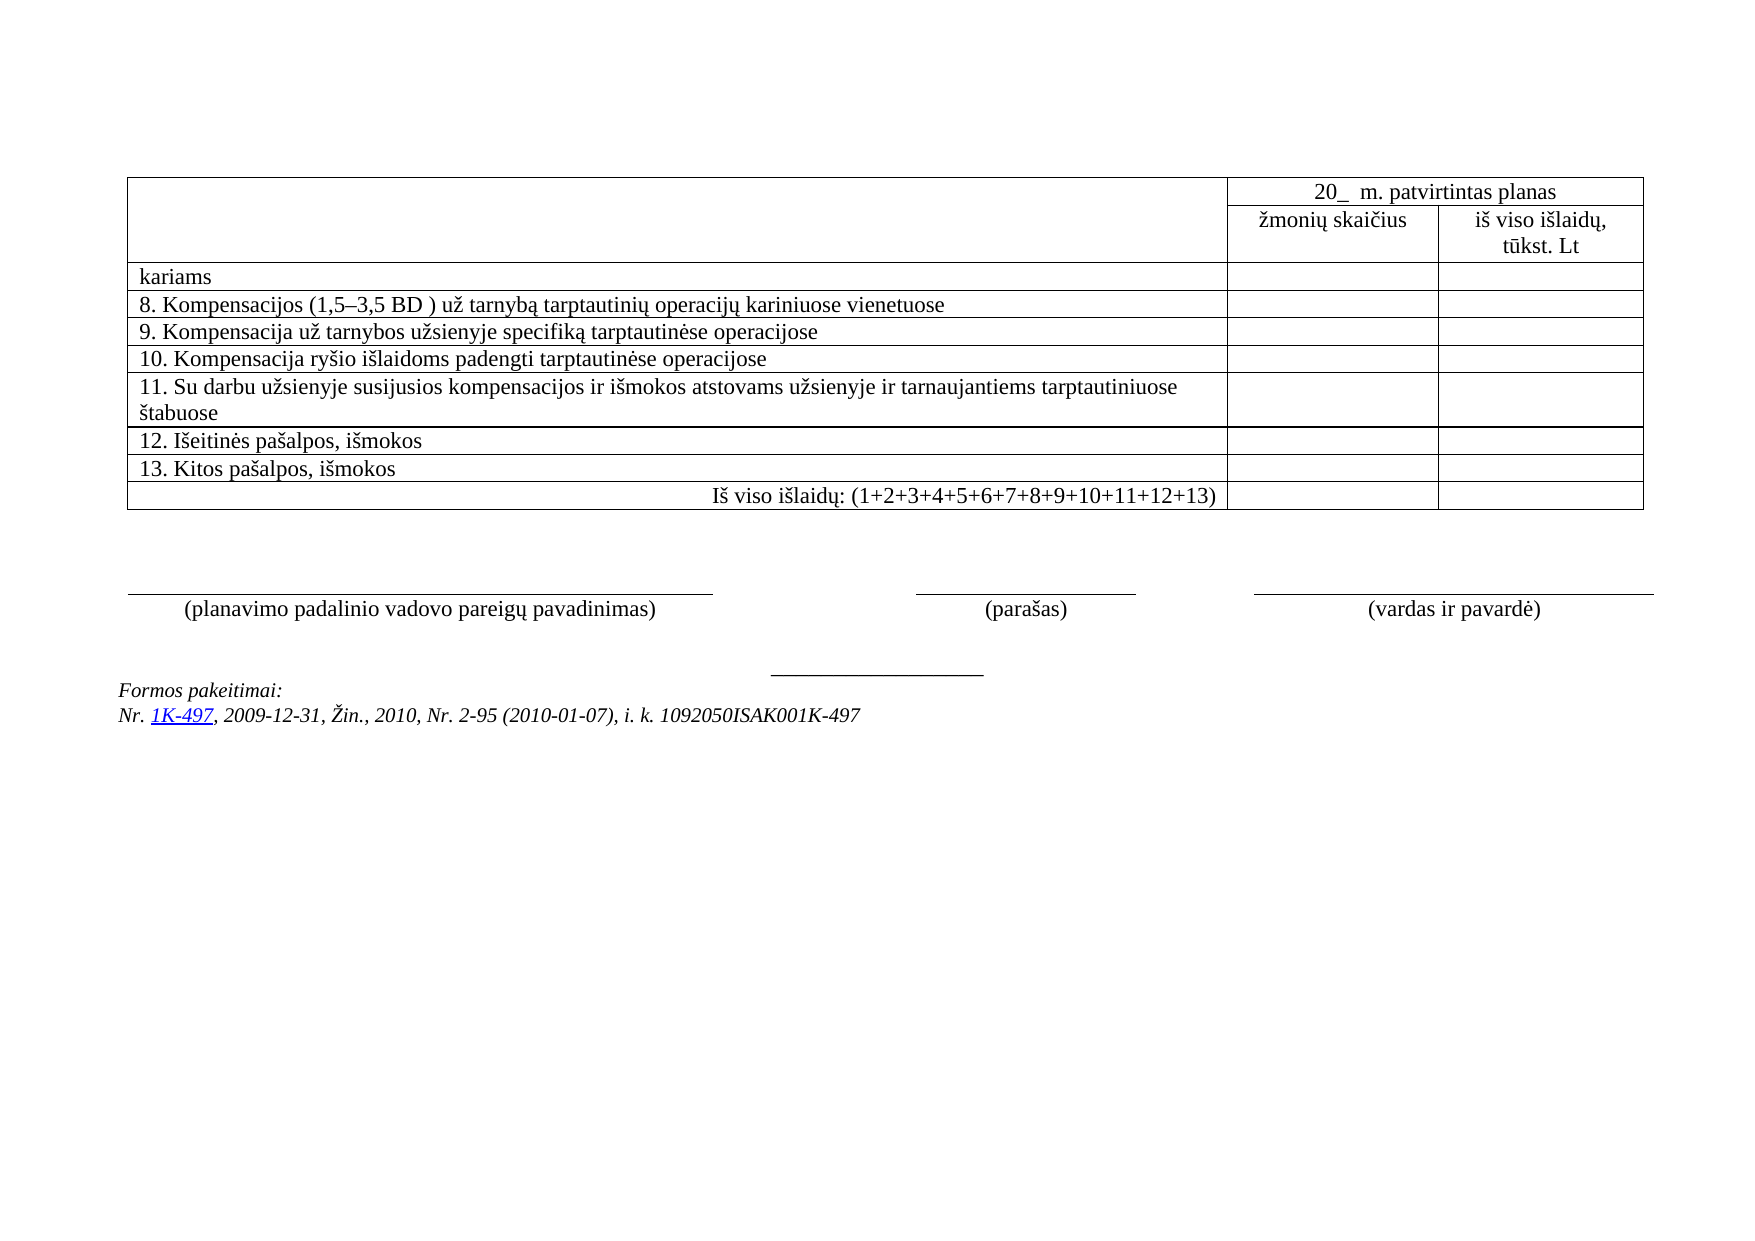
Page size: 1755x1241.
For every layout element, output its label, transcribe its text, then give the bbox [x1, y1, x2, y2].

table_cell [1439, 482, 1643, 509]
table_cell (planavimo padalinio vadovo pareigų pavadinimas) [128, 595, 713, 621]
table_header 20_ m. patvirtintas planas [1228, 178, 1643, 204]
table_header [1136, 567, 1254, 593]
table_cell (vardas ir pavardė) [1254, 595, 1654, 621]
table_cell [1439, 318, 1643, 344]
table_cell [1228, 263, 1438, 290]
table_cell [1439, 373, 1643, 426]
table_cell 13. Kitos pašalpos, išmokos [128, 455, 1227, 481]
table_header [128, 178, 1227, 262]
table_header [713, 567, 916, 593]
table_cell 12. Išeitinės pašalpos, išmokos [128, 428, 1227, 454]
table_cell [1228, 455, 1438, 481]
table_cell 8. Kompensacijos (1,5–3,5 BD ) už tarnybą tarptautinių operacijų kariniuose vienetuose [128, 291, 1227, 317]
table_cell 11. Su darbu užsienyje susijusios kompensacijos ir išmokos atstovams užsienyje ir tarnaujantiems tarptautiniuose štabuose [128, 373, 1227, 426]
table_cell [1136, 594, 1254, 621]
text Formos pakeitimai: [118, 678, 1636, 702]
table_header [1254, 567, 1654, 593]
text _________________ [118, 650, 1636, 678]
table_cell [1439, 428, 1643, 454]
table_cell 10. Kompensacija ryšio išlaidoms padengti tarptautinėse operacijose [128, 346, 1227, 372]
table_cell žmonių skaičius [1228, 206, 1438, 262]
table_cell [713, 594, 916, 621]
table_cell [1228, 346, 1438, 372]
table_cell [1228, 482, 1438, 509]
table_cell [1228, 318, 1438, 344]
table_cell [1439, 291, 1643, 317]
table_cell 9. Kompensacija už tarnybos užsienyje specifiką tarptautinėse operacijose [128, 318, 1227, 344]
table_cell [1228, 428, 1438, 454]
table_cell (parašas) [916, 595, 1136, 621]
table_cell [1439, 455, 1643, 481]
table_cell [1439, 263, 1643, 290]
table_cell Iš viso išlaidų: (1+2+3+4+5+6+7+8+9+10+11+12+13) [128, 482, 1227, 509]
table_cell [1228, 291, 1438, 317]
table_cell [1228, 373, 1438, 426]
table_header [128, 567, 713, 593]
text Nr. 1K-497, 2009-12-31, Žin., 2010, Nr. 2-95 (2010-01-07), i. k. 1092050ISAK001K-497 [118, 702, 1636, 727]
table_cell [1439, 346, 1643, 372]
table_cell iš viso išlaidų, tūkst. Lt [1439, 206, 1643, 262]
table_header [916, 567, 1136, 593]
table_cell kariams [128, 263, 1227, 290]
